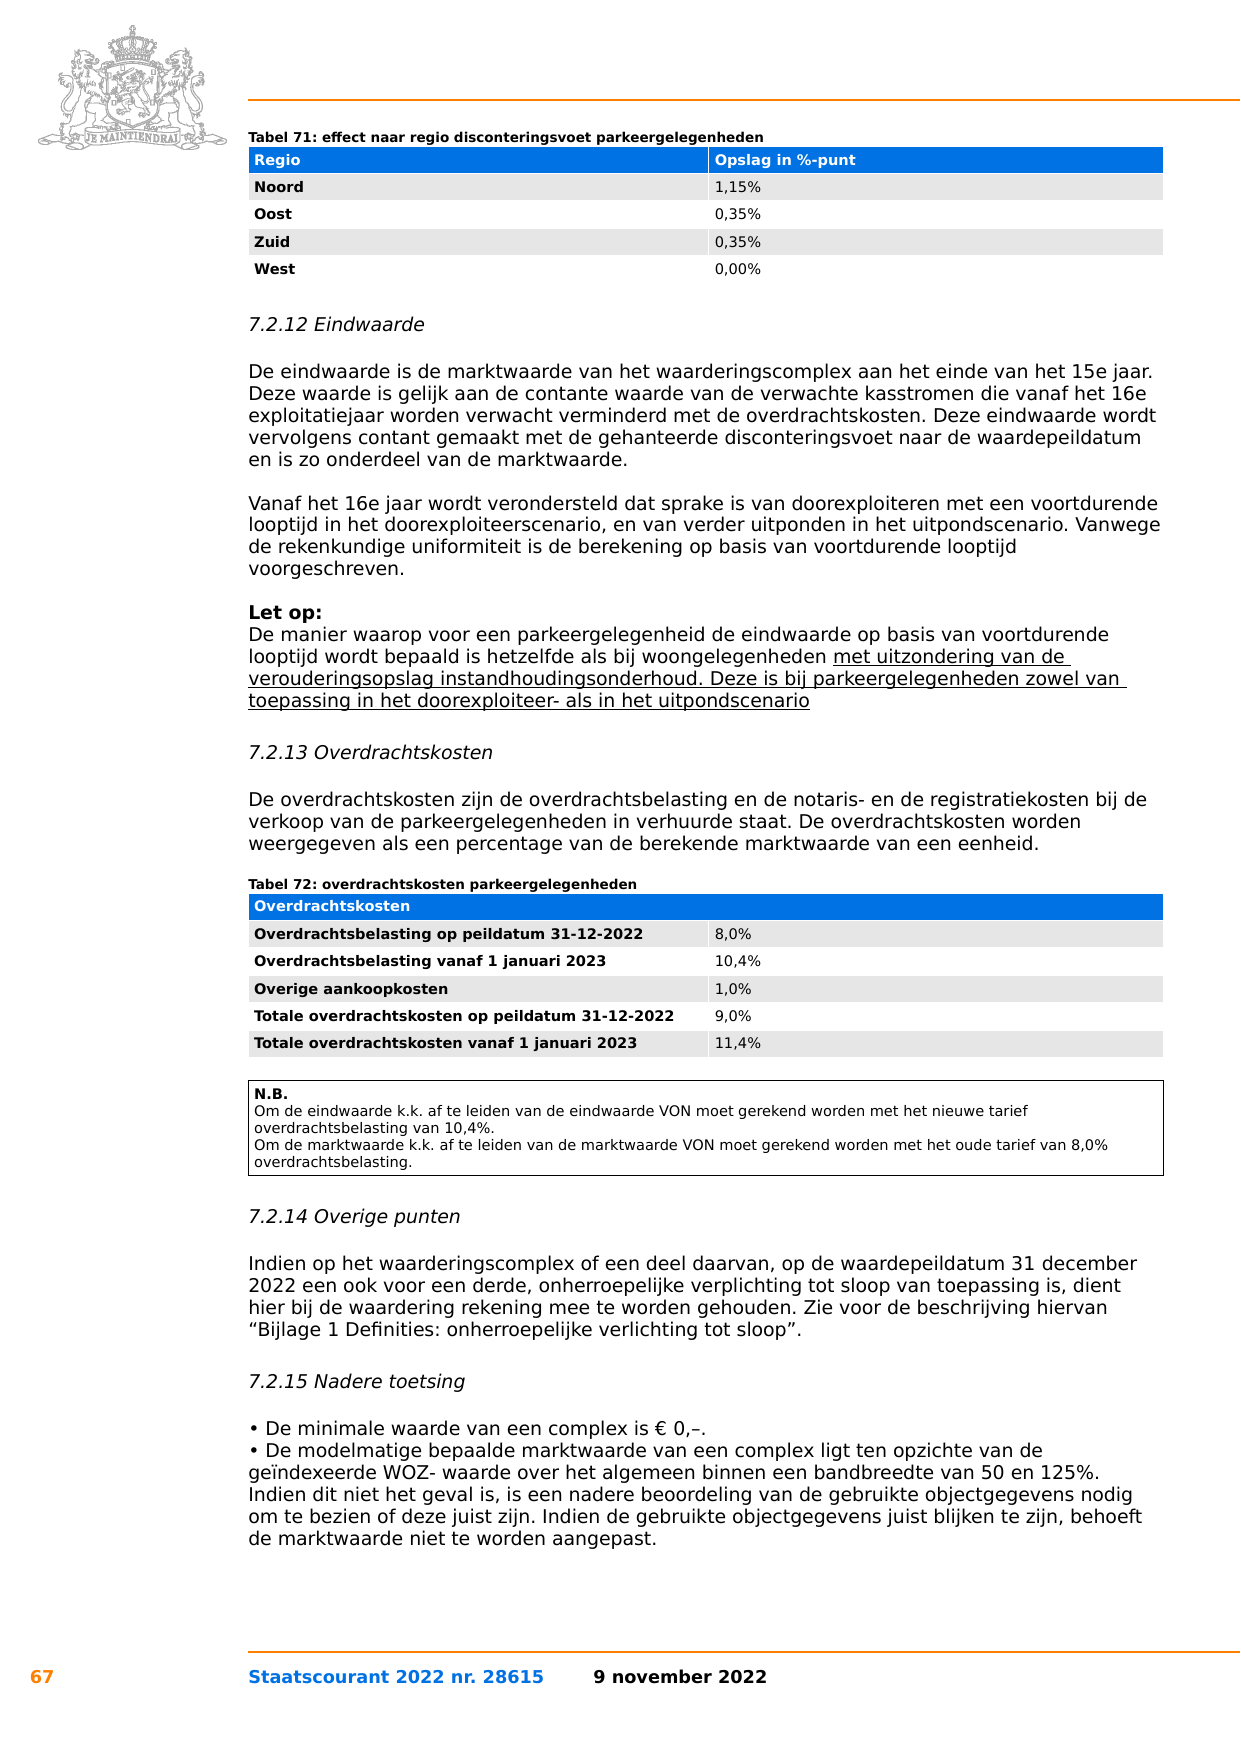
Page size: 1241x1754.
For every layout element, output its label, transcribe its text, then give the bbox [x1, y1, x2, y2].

table_cell Regio [249, 147, 708, 173]
table_cell 0,35% [709, 201, 1163, 228]
table_cell 0,35% [709, 229, 1163, 255]
table_cell Overdrachtsbelasting vanaf 1 januari 2023 [249, 949, 708, 975]
subtitle 7.2.13 Overdrachtskosten [248, 742, 1163, 764]
table_cell 9,0% [709, 1003, 1163, 1029]
table_cell Opslag in %-punt [709, 147, 1163, 173]
text • De minimale waarde van een complex is € 0,–. [248, 1418, 1163, 1440]
subtitle 7.2.15 Nadere toetsing [248, 1371, 1163, 1393]
subtitle 7.2.12 Eindwaarde [248, 314, 1163, 336]
table_cell Overdrachtsbelasting op peildatum 31-12-2022 [249, 921, 708, 947]
table_cell 1,15% [709, 174, 1163, 200]
table_cell Overdrachtskosten [249, 894, 1163, 920]
table_cell 10,4% [709, 949, 1163, 975]
table_cell 0,00% [709, 256, 1163, 283]
text Let op: [248, 602, 1163, 624]
table_cell West [249, 256, 708, 283]
text Indien op het waarderingscomplex of een deel daarvan, op de waardepeildatum 31 december 2022 een ook voor een derde, onherroepelijke verplichting tot sloop van toepassing is, dient hier bij de waardering rekening mee te worden gehouden. Zie voor de beschrijving hiervan “Bijlage 1 Definities: onherroepelijke verlichting tot sloop”. [248, 1253, 1163, 1341]
table_header Tabel 72: overdrachtskosten parkeergelegenheden [248, 877, 1163, 893]
table_cell Zuid [249, 229, 708, 255]
table_header N.B. Om de eindwaarde k.k. af te leiden van de eindwaarde VON moet gerekend worden met het nieuwe tarief overdrachtsbelasting van 10,4%. Om de marktwaarde k.k. af te leiden van de marktwaarde VON moet gerekend worden met het oude tarief van 8,0% overdrachtsbelasting. [249, 1081, 1163, 1175]
table_header Tabel 71: effect naar regio disconteringsvoet parkeergelegenheden [248, 130, 1163, 146]
table_cell Overige aankoopkosten [249, 976, 708, 1002]
text • De modelmatige bepaalde marktwaarde van een complex ligt ten opzichte van de geïndexeerde WOZ- waarde over het algemeen binnen een bandbreedte van 50 en 125%. Indien dit niet het geval is, is een nadere beoordeling van de gebruikte objectgegevens nodig om te bezien of deze juist zijn. Indien de gebruikte objectgegevens juist blijken te zijn, behoeft de marktwaarde niet te worden aangepast. [248, 1440, 1163, 1550]
subtitle 7.2.14 Overige punten [248, 1206, 1163, 1228]
table_cell 1,0% [709, 976, 1163, 1002]
text Vanaf het 16e jaar wordt verondersteld dat sprake is van doorexploiteren met een voortdurende looptijd in het doorexploiteerscenario, en van verder uitponden in het uitpondscenario. Vanwege de rekenkundige uniformiteit is de berekening op basis van voortdurende looptijd voorgeschreven. [248, 492, 1163, 580]
table_cell Noord [249, 174, 708, 200]
table_cell Totale overdrachtskosten op peildatum 31-12-2022 [249, 1003, 708, 1029]
table_cell 8,0% [709, 921, 1163, 947]
table_cell Oost [249, 201, 708, 228]
text De overdrachtskosten zijn de overdrachtsbelasting en de notaris- en de registratiekosten bij de verkoop van de parkeergelegenheden in verhuurde staat. De overdrachtskosten worden weergegeven als een percentage van de berekende marktwaarde van een eenheid. [248, 789, 1163, 855]
picture [38, 25, 227, 150]
table_cell 11,4% [709, 1031, 1163, 1057]
table_cell Totale overdrachtskosten vanaf 1 januari 2023 [249, 1031, 708, 1057]
text De eindwaarde is de marktwaarde van het waarderingscomplex aan het einde van het 15e jaar. Deze waarde is gelijk aan de contante waarde van de verwachte kasstromen die vanaf het 16e exploitatiejaar worden verwacht verminderd met de overdrachtskosten. Deze eindwaarde wordt vervolgens contant gemaakt met de gehanteerde disconteringsvoet naar de waardepeildatum en is zo onderdeel van de marktwaarde. [248, 361, 1163, 471]
text De manier waarop voor een parkeergelegenheid de eindwaarde op basis van voortdurende looptijd wordt bepaald is hetzelfde als bij woongelegenheden met uitzondering van de verouderingsopslag instandhoudingsonderhoud. Deze is bij parkeergelegenheden zowel van toepassing in het doorexploiteer- als in het uitpondscenario [248, 624, 1163, 712]
